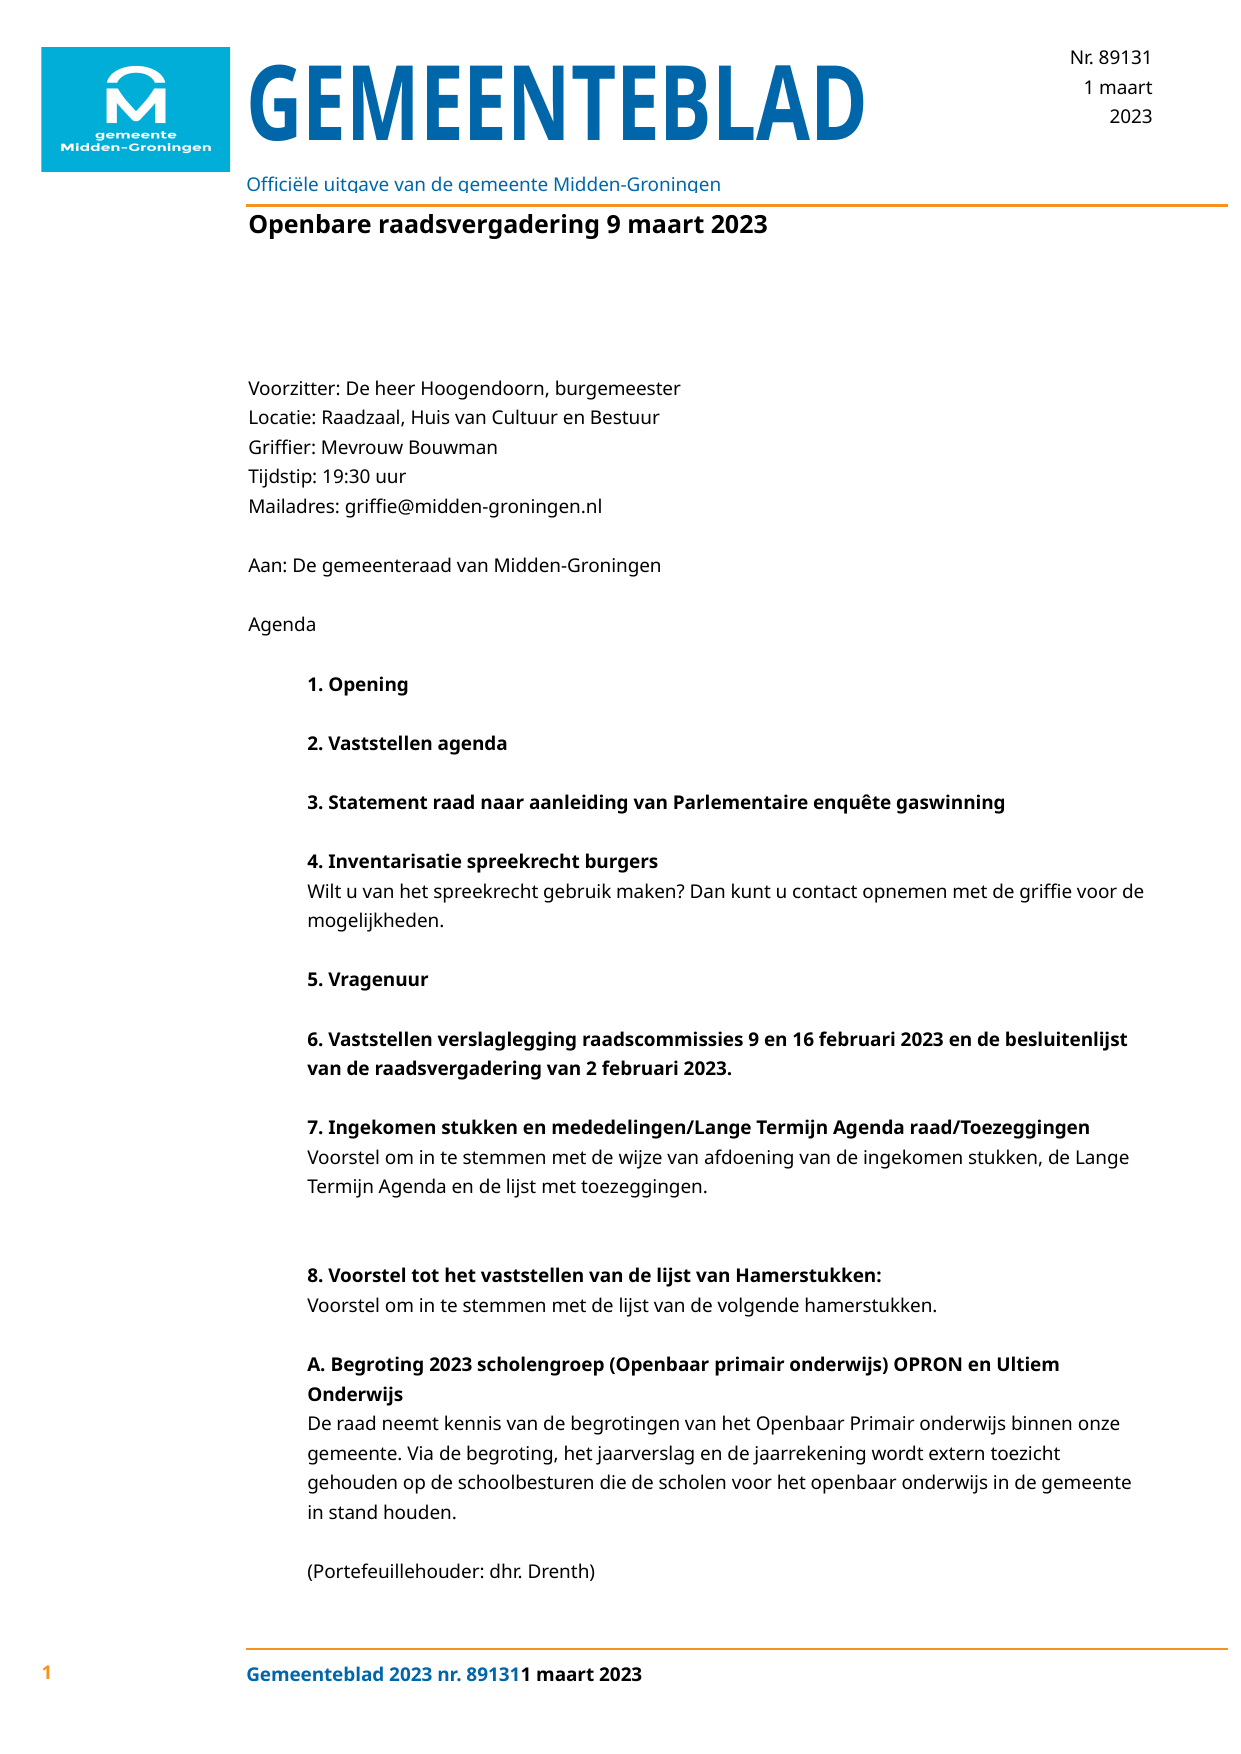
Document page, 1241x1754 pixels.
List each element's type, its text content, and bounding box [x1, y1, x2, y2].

list 2. Vaststellen agenda [248, 730, 1152, 756]
list 3. Statement raad naar aanleiding van Parlementaire enquête gaswinning [248, 789, 1152, 815]
text Agenda [248, 612, 1152, 637]
list (Portefeuillehouder: dhr. Drenth) [248, 1558, 1152, 1584]
list Voorstel om in te stemmen met de lijst van de volgende hamerstukken. [248, 1292, 1152, 1318]
list Wilt u van het spreekrecht gebruik maken? Dan kunt u contact opnemen met de griffie voor de mogelijkheden. [248, 878, 1152, 933]
list 7. Ingekomen stukken en mededelingen/Lange Termijn Agenda raad/Toezeggingen [248, 1114, 1152, 1140]
picture [108, 66, 164, 82]
list 8. Voorstel tot het vaststellen van de lijst van Hamerstukken: [248, 1262, 1152, 1288]
list A. Begroting 2023 scholengroep (Openbaar primair onderwijs) OPRON en Ultiem Onderwijs [248, 1351, 1152, 1406]
text Mailadres: griffie@midden-groningen.nl [248, 493, 1152, 519]
list 6. Vaststellen verslaglegging raadscommissies 9 en 16 februari 2023 en de besluitenlijst van de raadsvergadering van 2 februari 2023. [248, 1026, 1152, 1081]
text Voorzitter: De heer Hoogendoorn, burgemeester [248, 375, 1152, 401]
list De raad neemt kennis van de begrotingen van het Openbaar Primair onderwijs binnen onze gemeente. Via de begroting, het jaarverslag en de jaarrekening wordt extern toezicht gehouden op de schoolbesturen die de scholen voor het openbaar onderwijs in de gemeente in stand houden. [248, 1410, 1152, 1525]
text Tijdstip: 19:30 uur [248, 464, 1152, 489]
picture [184, 146, 190, 153]
list 5. Vragenuur [248, 967, 1152, 992]
text Locatie: Raadzaal, Huis van Cultuur en Bestuur [248, 404, 1152, 430]
text Aan: De gemeenteraad van Midden-Groningen [248, 552, 1152, 578]
list Voorstel om in te stemmen met de wijze van afdoening van de ingekomen stukken, de Lange Termijn Agenda en de lijst met toezeggingen. [248, 1144, 1152, 1199]
text Griffier: Mevrouw Bouwman [248, 434, 1152, 460]
text Openbare raadsvergadering 9 maart 2023 [248, 207, 1152, 241]
list 1. Opening [248, 671, 1152, 696]
picture [107, 89, 165, 122]
list 4. Inventarisatie spreekrecht burgers [248, 848, 1152, 874]
